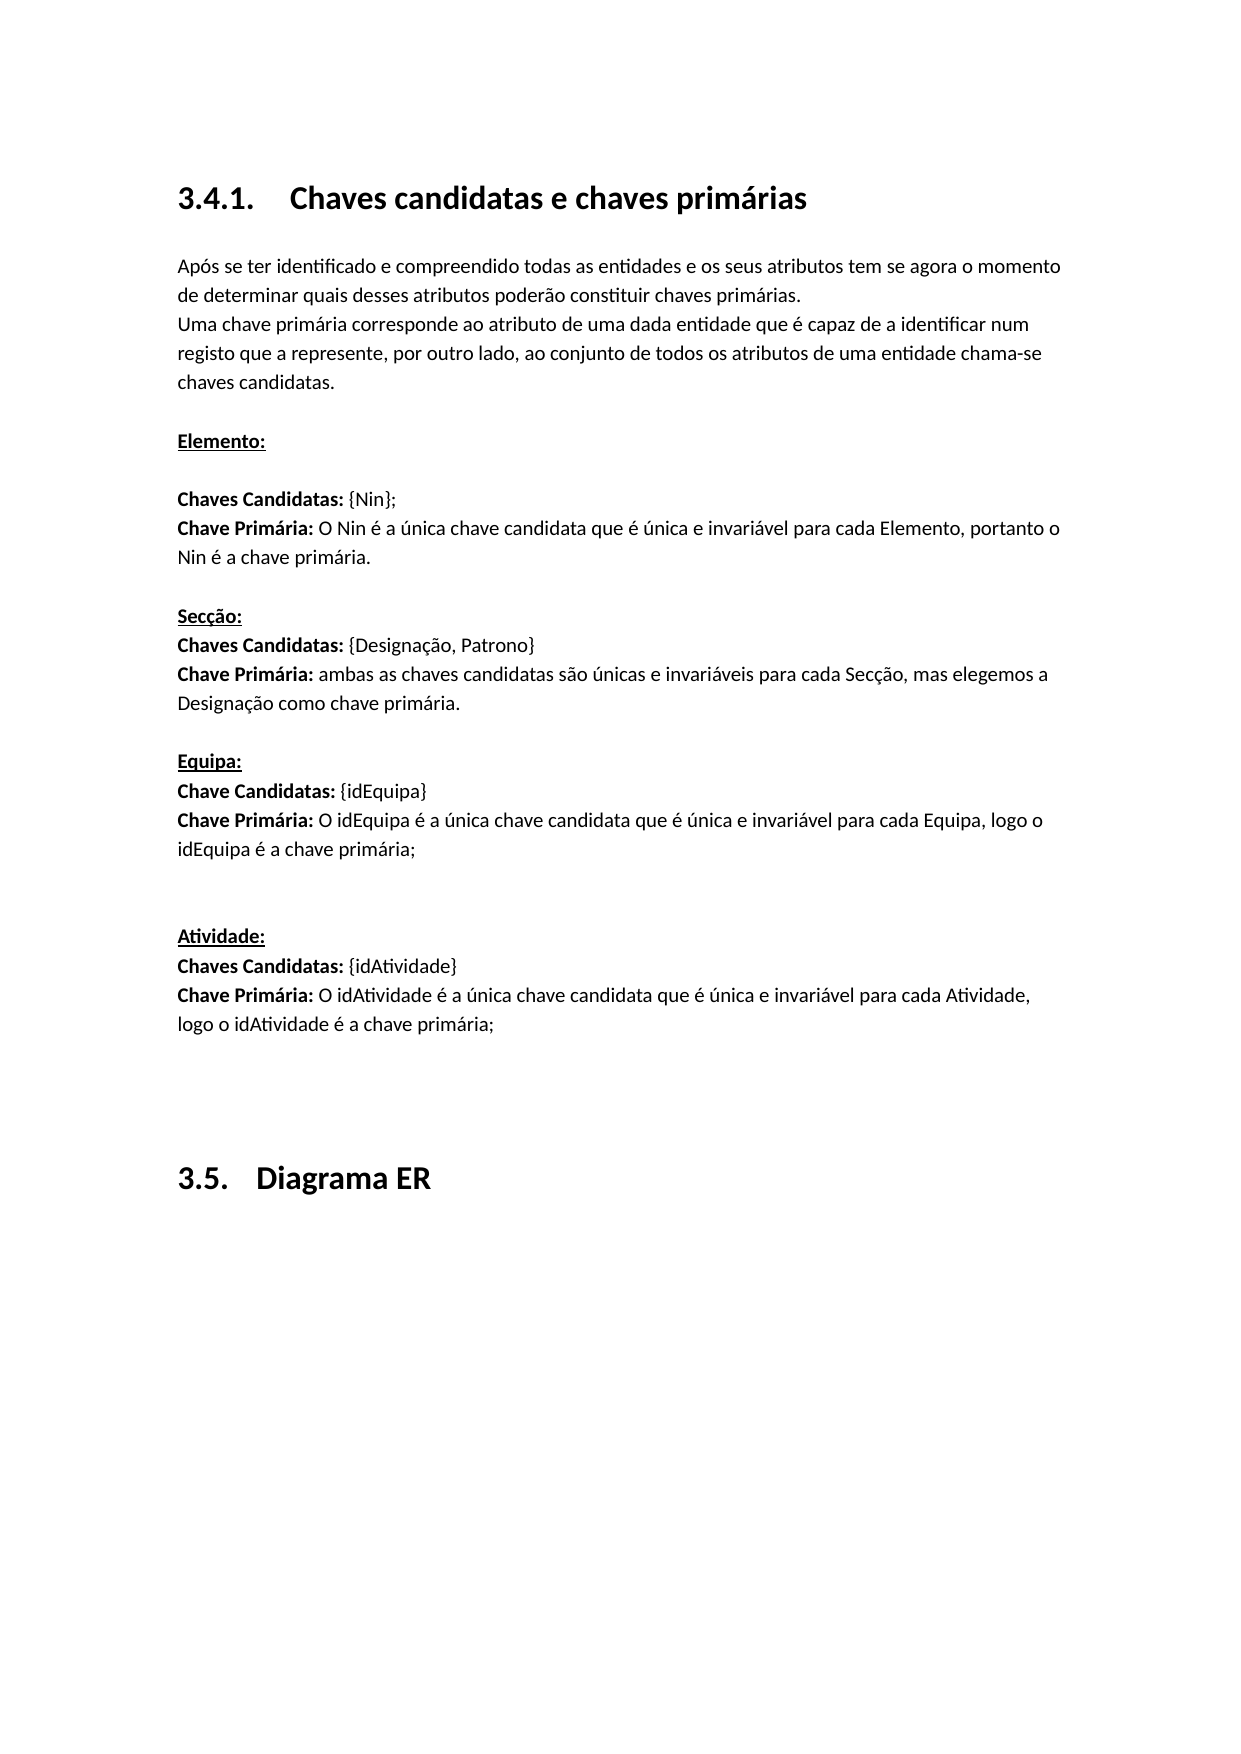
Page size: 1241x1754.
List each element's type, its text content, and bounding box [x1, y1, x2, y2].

text Chave Primária: O Nin é a única chave candidata que é única e invariável para cada Elemento, portanto o Nin é a chave primária. [177, 515, 1063, 570]
text Secção: [177, 603, 1063, 628]
text Atividade: [177, 924, 1063, 949]
text Chave Candidatas: {idEquipa} [177, 778, 1063, 803]
list Chaves candidatas e chaves primárias [177, 177, 1063, 218]
text Chaves Candidatas: {Nin}; [177, 486, 1063, 512]
text Equipa: [177, 749, 1063, 774]
text Chave Primária: O idEquipa é a única chave candidata que é única e invariável para cada Equipa, logo o idEquipa é a chave primária; [177, 807, 1063, 862]
list Diagrama ER [177, 1157, 1063, 1198]
text Após se ter identificado e compreendido todas as entidades e os seus atributos tem se agora o momento de determinar quais desses atributos poderão constituir chaves primárias. Uma chave primária corresponde ao atributo de uma dada entidade que é capaz de a identificar num registo que a represente, por outro lado, ao conjunto de todos os atributos de uma entidade chama-se chaves candidatas. [177, 253, 1063, 395]
text Chaves Candidatas: {Designação, Patrono} [177, 632, 1063, 657]
text Chave Primária: ambas as chaves candidatas são únicas e invariáveis para cada Secção, mas elegemos a Designação como chave primária. [177, 661, 1063, 716]
text Elemento: [177, 428, 1063, 453]
text Chave Primária: O idAtividade é a única chave candidata que é única e invariável para cada Atividade, logo o idAtividade é a chave primária; [177, 982, 1063, 1037]
text Chaves Candidatas: {idAtividade} [177, 953, 1063, 978]
